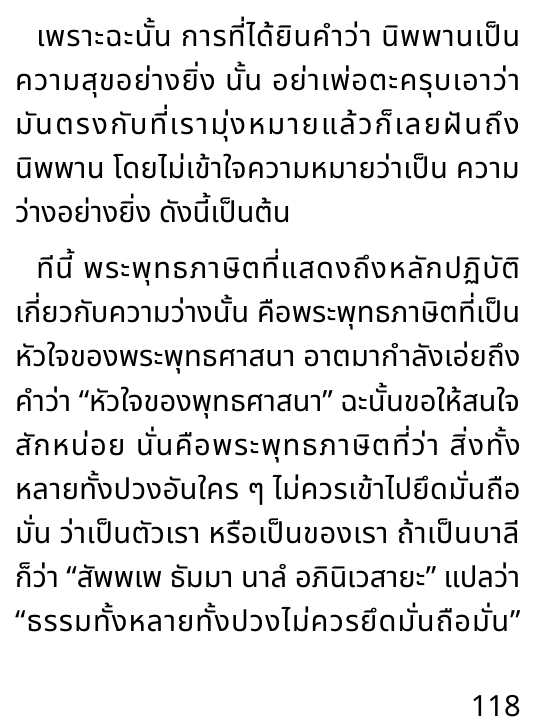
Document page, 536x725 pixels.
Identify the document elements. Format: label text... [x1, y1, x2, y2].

text เพราะฉะนั้น การที่ได้ยินคำว่า นิพพานเป็นความสุขอย่างยิ่ง นั้น อย่าเพ่อตะครุบเอาว่ามันตรงกับที่เรามุ่งหมายแล้วก็เลยฝันถึงนิพพาน โดยไม่เข้าใจความหมายว่าเป็น ความว่างอย่างยิ่ง ดังนี้เป็นต้น [15, 15, 521, 235]
text ทีนี้ พระพุทธภาษิตที่แสดงถึงหลักปฏิบัติเกี่ยวกับความว่างนั้น คือพระพุทธภาษิตที่เป็นหัวใจของพระพุทธศาสนา อาตมากำลังเอ่ยถึงคำว่า “หัวใจของพุทธศาสนา” ฉะนั้นขอให้สนใจสักหน่อย นั่นคือพระพุทธภาษิตที่ว่า สิ่งทั้งหลายทั้งปวงอันใคร ๆ ไม่ควรเข้าไปยึดมั่นถือมั่น ว่าเป็นตัวเรา หรือเป็นของเรา ถ้าเป็นบาลีก็ว่า “สัพพเพ ธัมมา นาลํ อภินิเวสายะ” แปลว่า “ธรรมทั้งหลายทั้งปวงไม่ควรยึดมั่นถือมั่น” [15, 248, 521, 644]
